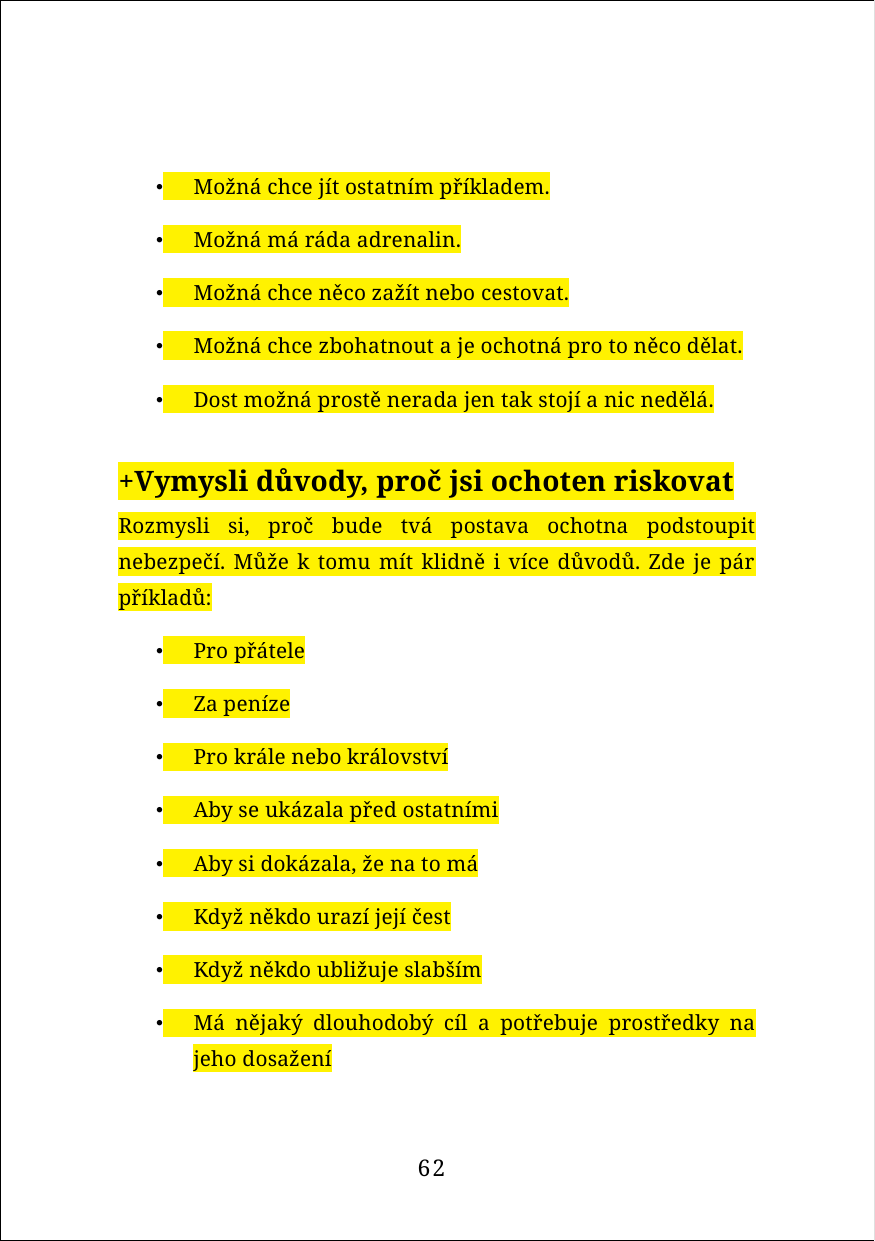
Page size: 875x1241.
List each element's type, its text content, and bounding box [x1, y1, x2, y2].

list Pro přátele [156, 636, 756, 664]
list Pro krále nebo království [156, 742, 756, 771]
list Aby se ukázala před ostatními [156, 796, 756, 824]
subtitle +Vymysli důvody, proč jsi ochoten riskovat [118, 462, 756, 500]
list Má nějaký dlouhodobý cíl a potřebuje prostředky na jeho dosažení [156, 1008, 756, 1072]
list Aby si dokázala, že na to má [156, 849, 756, 877]
list Možná chce jít ostatním příkladem. [156, 172, 756, 200]
list Dost možná prostě nerada jen tak stojí a nic nedělá. [156, 385, 756, 413]
list Možná chce zbohatnout a je ochotná pro to něco dělat. [156, 331, 756, 360]
list Možná má ráda adrenalin. [156, 225, 756, 253]
list Když někdo ubližuje slabším [156, 955, 756, 984]
list Když někdo urazí její čest [156, 902, 756, 931]
list Za peníze [156, 689, 756, 718]
list Možná chce něco zažít nebo cestovat. [156, 278, 756, 307]
text Rozmysli si, proč bude tvá postava ochotna podstoupit nebezpečí. Může k tomu mít klidně i více důvodů. Zde je pár příkladů: [118, 512, 756, 611]
